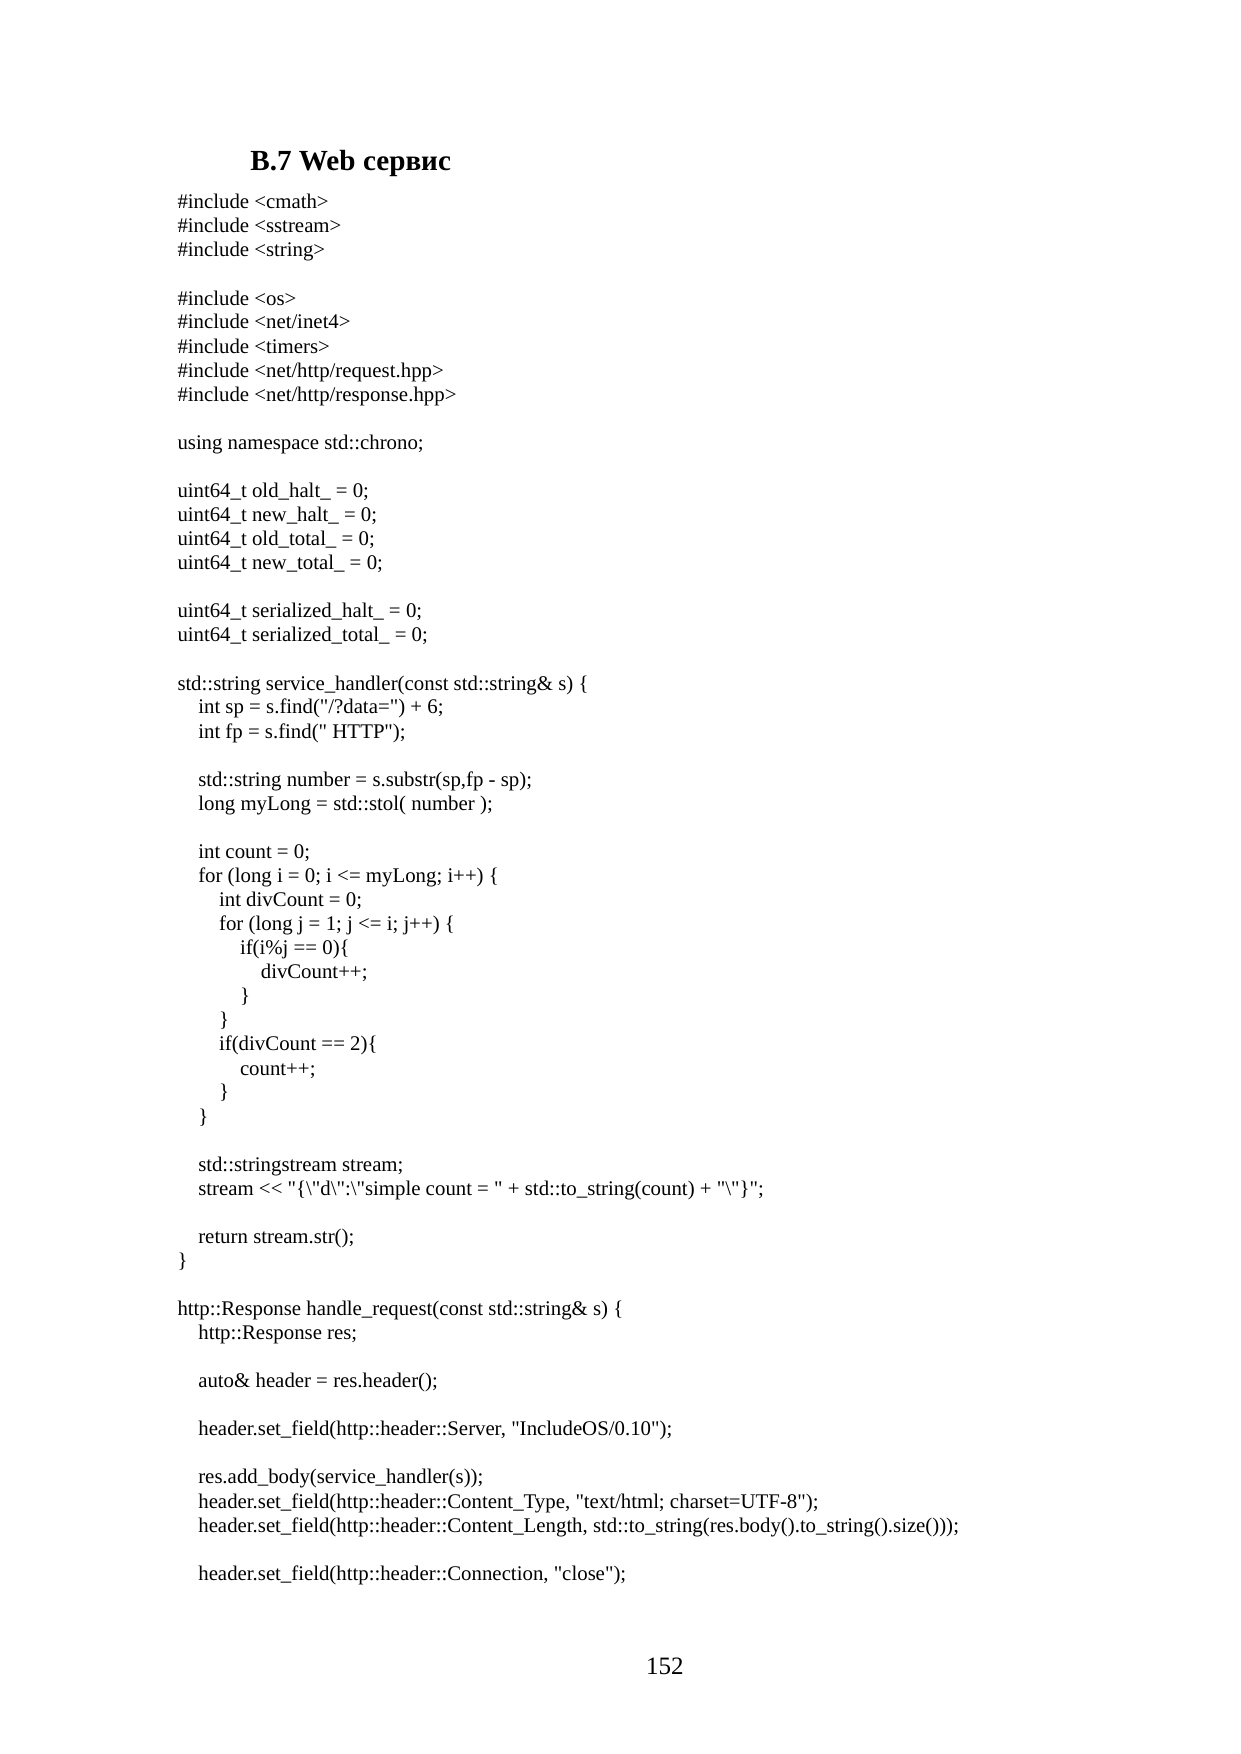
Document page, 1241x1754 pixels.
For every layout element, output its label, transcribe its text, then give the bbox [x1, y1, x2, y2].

text #include <cmath> #include <sstream> #include <string> #include <os> #include <net/inet4> #include <timers> #include <net/http/request.hpp> #include <net/http/response.hpp> using namespace std::chrono; uint64_t old_halt_ = 0; uint64_t new_halt_ = 0; uint64_t old_total_ = 0; uint64_t new_total_ = 0; uint64_t serialized_halt_ = 0; uint64_t serialized_total_ = 0; std::string service_handler(const std::string& s) { int sp = s.find("/?data=") + 6; int fp = s.find(" HTTP"); std::string number = s.substr(sp,fp - sp); long myLong = std::stol( number ); int count = 0; for (long i = 0; i <= myLong; i++) { int divCount = 0; for (long j = 1; j <= i; j++) { if(i%j == 0){ divCount++; } } if(divCount == 2){ count++; } } std::stringstream stream; stream << "{\"d\":\"simple count = " + std::to_string(count) + "\"}"; return stream.str(); } http::Response handle_request(const std::string& s) { http::Response res; auto& header = res.header(); header.set_field(http::header::Server, "IncludeOS/0.10"); res.add_body(service_handler(s)); header.set_field(http::header::Content_Type, "text/html; charset=UTF-8"); header.set_field(http::header::Content_Length, std::to_string(res.body().to_string().size())); header.set_field(http::header::Connection, "close"); [177, 189, 1152, 1609]
subtitle В.7 Web сервис [177, 143, 1152, 177]
